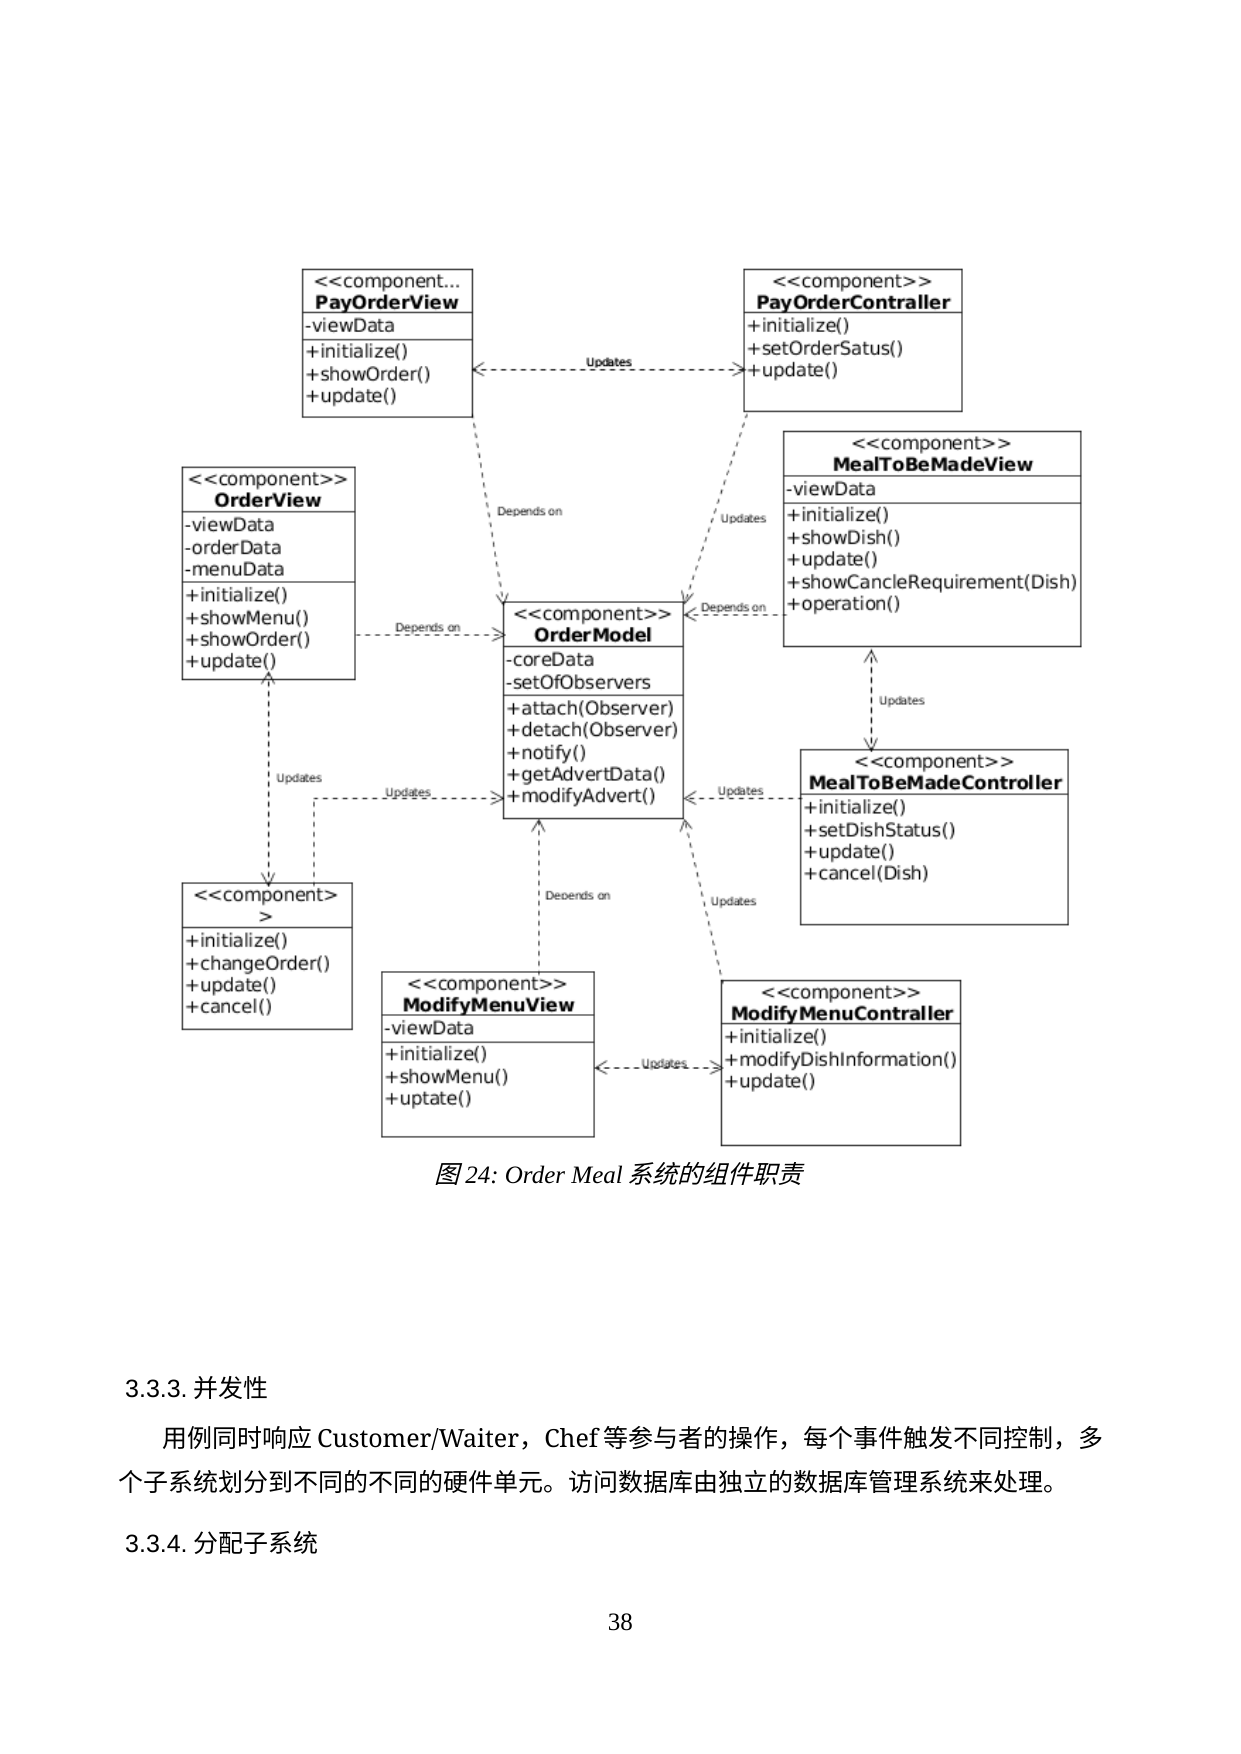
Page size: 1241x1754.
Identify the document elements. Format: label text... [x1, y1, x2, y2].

subtitle 并发性 [118, 1369, 1122, 1405]
picture [155, 246, 1086, 1155]
text 用例同时响应Customer/Waiter，Chef等参与者的操作，每个事件触发不同控制，多个子系统划分到不同的不同的硬件单元。访问数据库由独立的数据库管理系统来处理。 [118, 1419, 1122, 1498]
subtitle 分配子系统 [118, 1524, 1122, 1560]
text 图 24: Order Meal系统的组件职责 [137, 1155, 1103, 1190]
